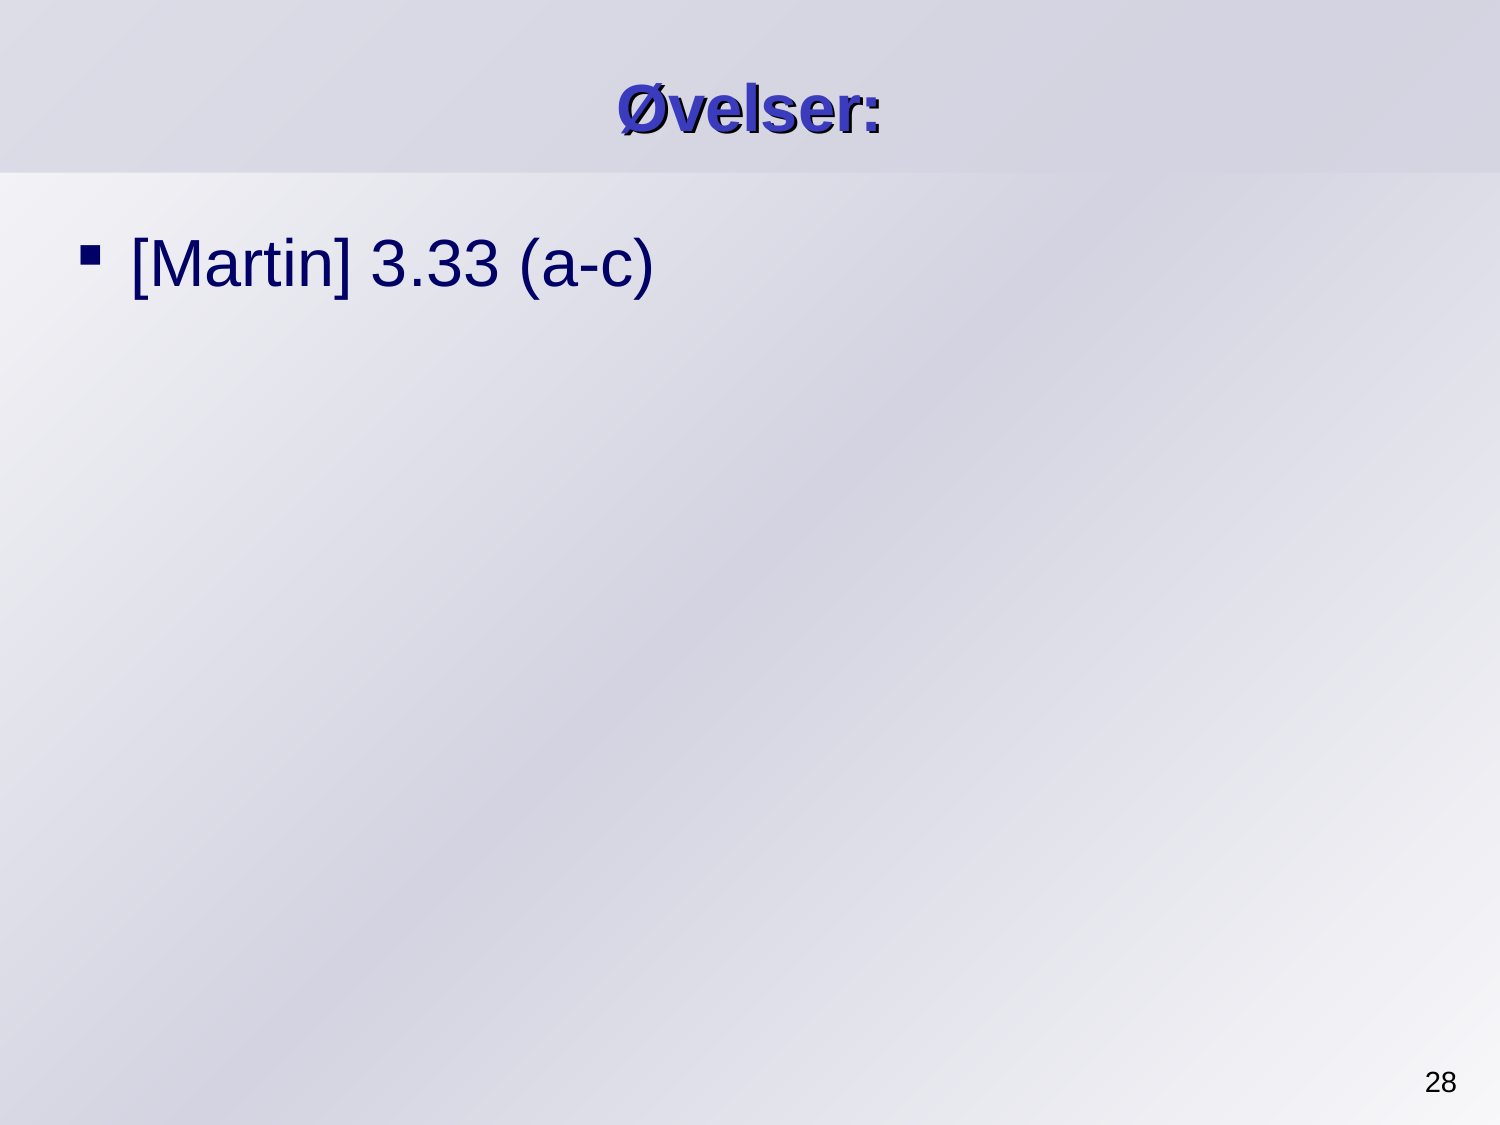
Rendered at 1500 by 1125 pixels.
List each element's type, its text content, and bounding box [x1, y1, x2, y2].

title Øvelser: [75, 24, 1426, 173]
list [Martin] 3.33 (a-c) [74, 208, 1459, 1048]
